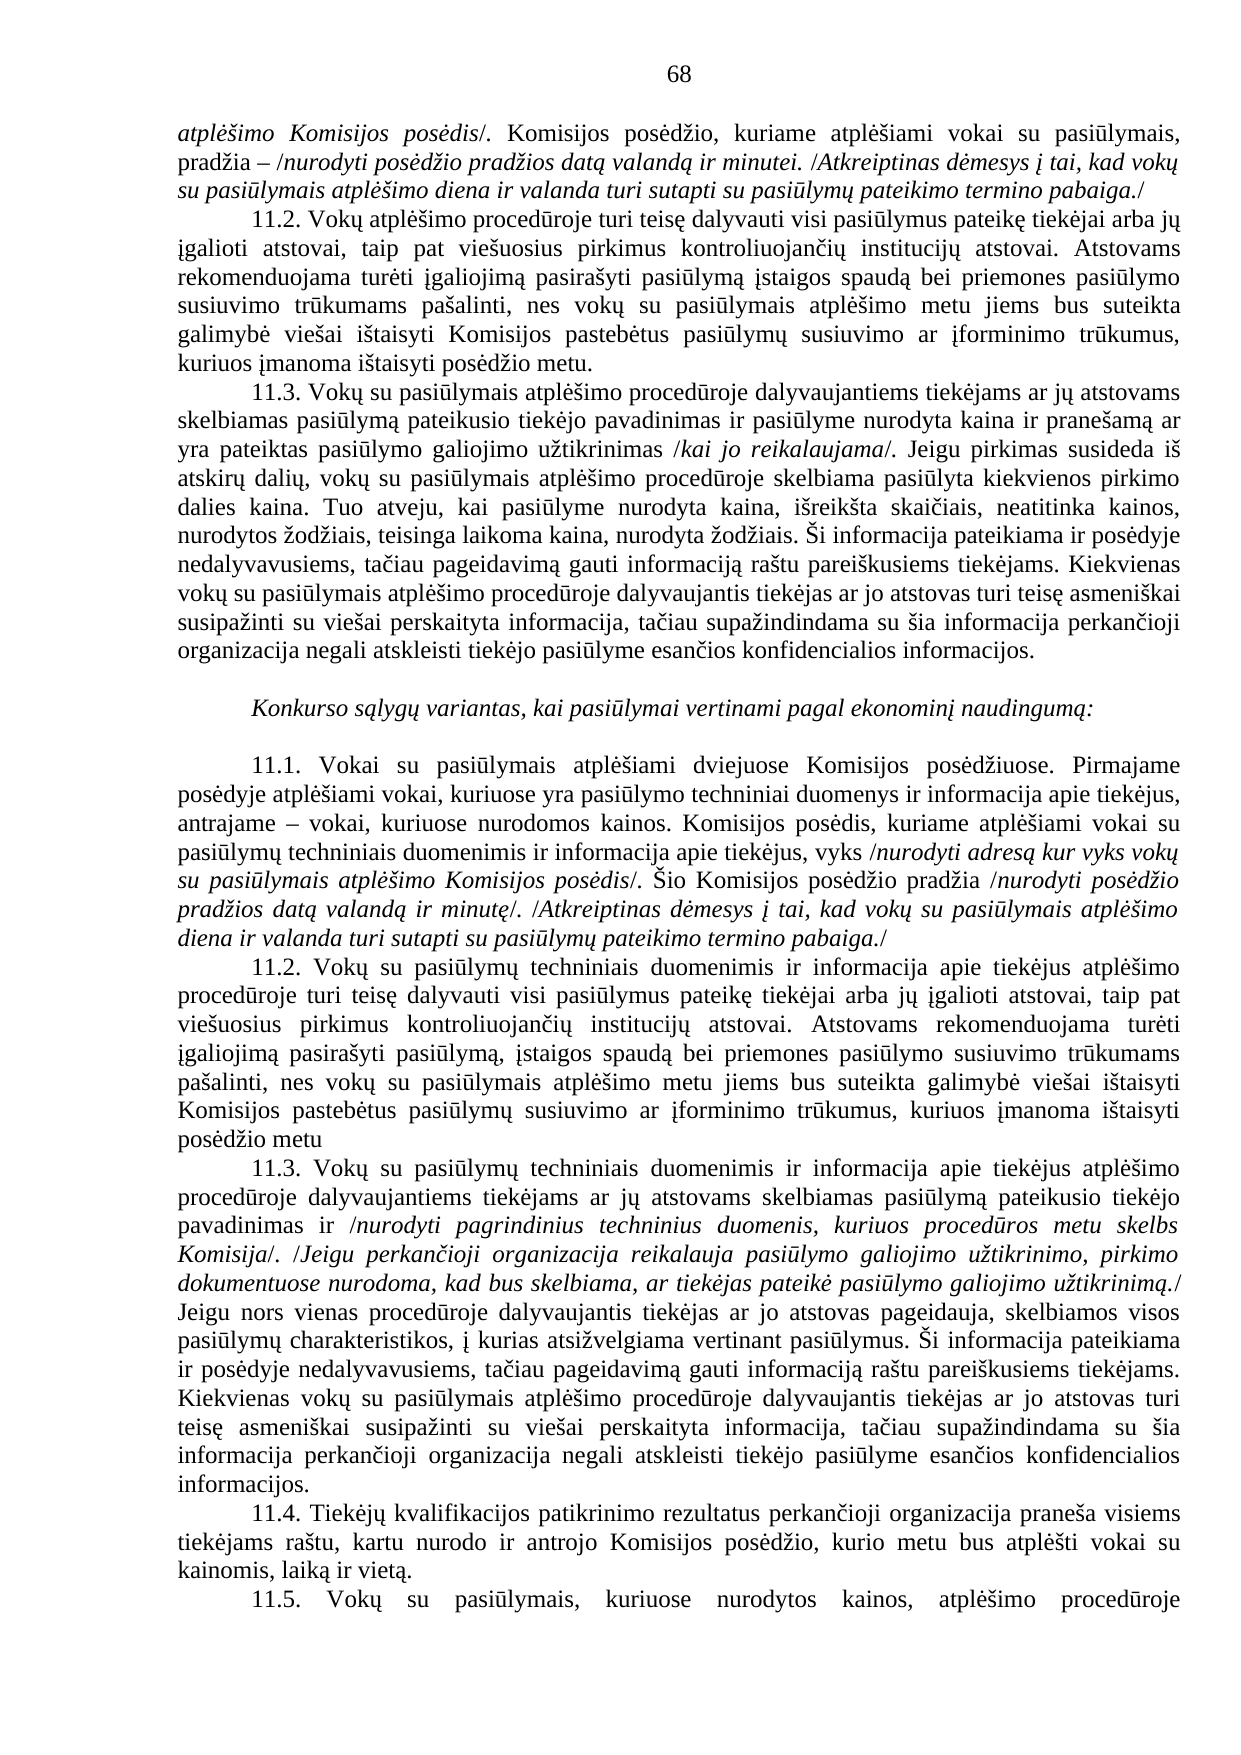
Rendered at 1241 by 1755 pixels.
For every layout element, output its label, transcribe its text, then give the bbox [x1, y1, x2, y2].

text 11.3. Vokų su pasiūlymais atplėšimo procedūroje dalyvaujantiems tiekėjams ar jų atstovams skelbiamas pasiūlymą pateikusio tiekėjo pavadinimas ir pasiūlyme nurodyta kaina ir pranešamą ar yra pateiktas pasiūlymo galiojimo užtikrinimas /kai jo reikalaujama/. Jeigu pirkimas susideda iš atskirų dalių, vokų su pasiūlymais atplėšimo procedūroje skelbiama pasiūlyta kiekvienos pirkimo dalies kaina. Tuo atveju, kai pasiūlyme nurodyta kaina, išreikšta skaičiais, neatitinka kainos, nurodytos žodžiais, teisinga laikoma kaina, nurodyta žodžiais. Ši informacija pateikiama ir posėdyje nedalyvavusiems, tačiau pageidavimą gauti informaciją raštu pareiškusiems tiekėjams. Kiekvienas vokų su pasiūlymais atplėšimo procedūroje dalyvaujantis tiekėjas ar jo atstovas turi teisę asmeniškai susipažinti su viešai perskaityta informacija, tačiau supažindindama su šia informacija perkančioji organizacija negali atskleisti tiekėjo pasiūlyme esančios konfidencialios informacijos. [177, 377, 1181, 664]
text 11.2. Vokų atplėšimo procedūroje turi teisę dalyvauti visi pasiūlymus pateikę tiekėjai arba jų įgalioti atstovai, taip pat viešuosius pirkimus kontroliuojančių institucijų atstovai. Atstovams rekomenduojama turėti įgaliojimą pasirašyti pasiūlymą įstaigos spaudą bei priemones pasiūlymo susiuvimo trūkumams pašalinti, nes vokų su pasiūlymais atplėšimo metu jiems bus suteikta galimybė viešai ištaisyti Komisijos pastebėtus pasiūlymų susiuvimo ar įforminimo trūkumus, kuriuos įmanoma ištaisyti posėdžio metu. [177, 204, 1181, 377]
text 11.5. Vokų su pasiūlymais, kuriuose nurodytos kainos, atplėšimo procedūroje [177, 1584, 1181, 1613]
text Konkurso sąlygų variantas, kai pasiūlymai vertinami pagal ekonominį naudingumą: [177, 693, 1181, 722]
text 11.1. Vokai su pasiūlymais atplėšiami dviejuose Komisijos posėdžiuose. Pirmajame posėdyje atplėšiami vokai, kuriuose yra pasiūlymo techniniai duomenys ir informacija apie tiekėjus, antrajame – vokai, kuriuose nurodomos kainos. Komisijos posėdis, kuriame atplėšiami vokai su pasiūlymų techniniais duomenimis ir informacija apie tiekėjus, vyks /nurodyti adresą kur vyks vokų su pasiūlymais atplėšimo Komisijos posėdis/. Šio Komisijos posėdžio pradžia /nurodyti posėdžio pradžios datą valandą ir minutę/. /Atkreiptinas dėmesys į tai, kad vokų su pasiūlymais atplėšimo diena ir valanda turi sutapti su pasiūlymų pateikimo termino pabaiga./ [177, 751, 1181, 952]
text 11.4. Tiekėjų kvalifikacijos patikrinimo rezultatus perkančioji organizacija praneša visiems tiekėjams raštu, kartu nurodo ir antrojo Komisijos posėdžio, kurio metu bus atplėšti vokai su kainomis, laiką ir vietą. [177, 1498, 1181, 1584]
text 11.2. Vokų su pasiūlymų techniniais duomenimis ir informacija apie tiekėjus atplėšimo procedūroje turi teisę dalyvauti visi pasiūlymus pateikę tiekėjai arba jų įgalioti atstovai, taip pat viešuosius pirkimus kontroliuojančių institucijų atstovai. Atstovams rekomenduojama turėti įgaliojimą pasirašyti pasiūlymą, įstaigos spaudą bei priemones pasiūlymo susiuvimo trūkumams pašalinti, nes vokų su pasiūlymais atplėšimo metu jiems bus suteikta galimybė viešai ištaisyti Komisijos pastebėtus pasiūlymų susiuvimo ar įforminimo trūkumus, kuriuos įmanoma ištaisyti posėdžio metu [177, 952, 1181, 1153]
text 11.3. Vokų su pasiūlymų techniniais duomenimis ir informacija apie tiekėjus atplėšimo procedūroje dalyvaujantiems tiekėjams ar jų atstovams skelbiamas pasiūlymą pateikusio tiekėjo pavadinimas ir /nurodyti pagrindinius techninius duomenis, kuriuos procedūros metu skelbs Komisija/. /Jeigu perkančioji organizacija reikalauja pasiūlymo galiojimo užtikrinimo, pirkimo dokumentuose nurodoma, kad bus skelbiama, ar tiekėjas pateikė pasiūlymo galiojimo užtikrinimą./ Jeigu nors vienas procedūroje dalyvaujantis tiekėjas ar jo atstovas pageidauja, skelbiamos visos pasiūlymų charakteristikos, į kurias atsižvelgiama vertinant pasiūlymus. Ši informacija pateikiama ir posėdyje nedalyvavusiems, tačiau pageidavimą gauti informaciją raštu pareiškusiems tiekėjams. Kiekvienas vokų su pasiūlymais atplėšimo procedūroje dalyvaujantis tiekėjas ar jo atstovas turi teisę asmeniškai susipažinti su viešai perskaityta informacija, tačiau supažindindama su šia informacija perkančioji organizacija negali atskleisti tiekėjo pasiūlyme esančios konfidencialios informacijos. [177, 1153, 1181, 1498]
text atplėšimo Komisijos posėdis/. Komisijos posėdžio, kuriame atplėšiami vokai su pasiūlymais, pradžia – /nurodyti posėdžio pradžios datą valandą ir minutei. /Atkreiptinas dėmesys į tai, kad vokų su pasiūlymais atplėšimo diena ir valanda turi sutapti su pasiūlymų pateikimo termino pabaiga./ [177, 118, 1181, 204]
